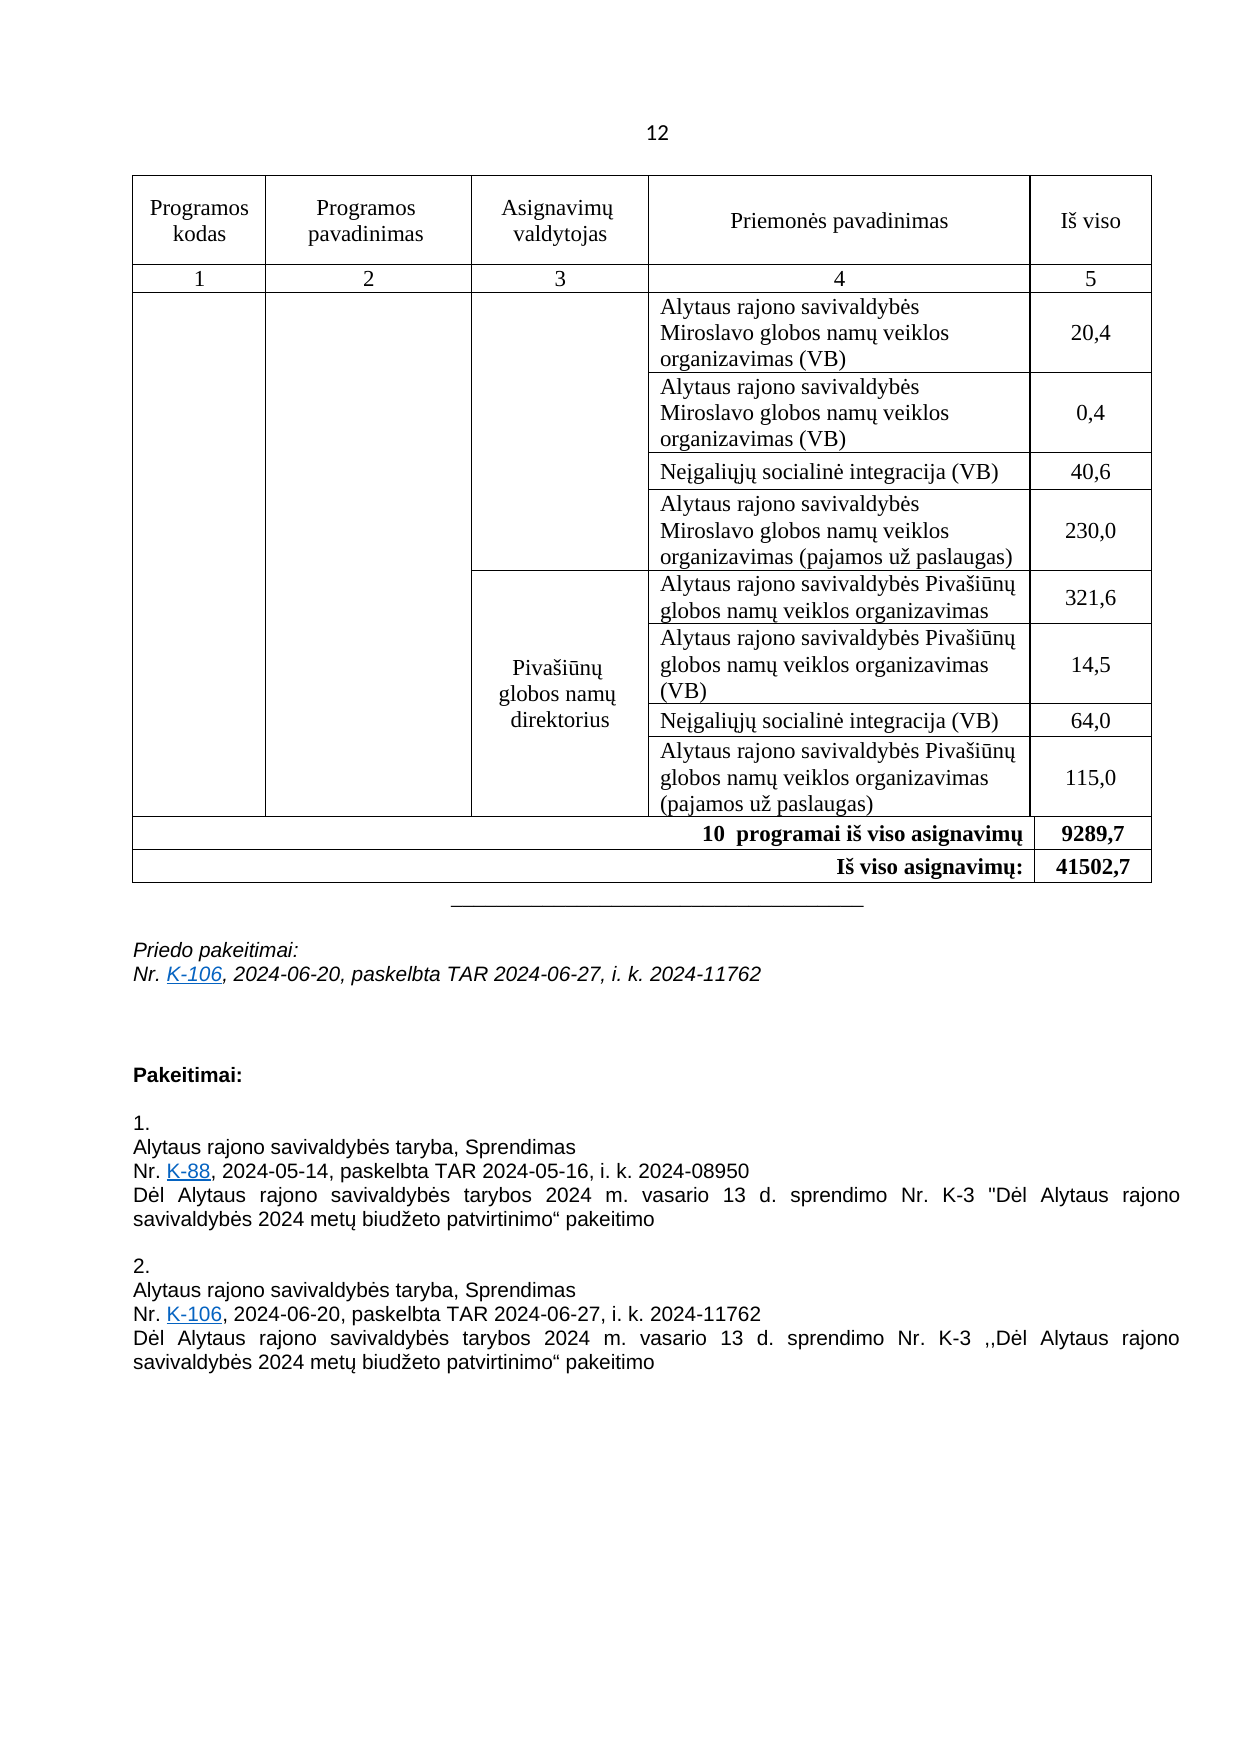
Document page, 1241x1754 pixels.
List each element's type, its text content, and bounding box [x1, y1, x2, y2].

table_cell 230,0 [1031, 490, 1151, 569]
table_cell Neįgaliųjų socialinė integracija (VB) [649, 453, 1029, 489]
table_cell 20,4 [1031, 293, 1151, 372]
table_cell 0,4 [1031, 373, 1151, 452]
text Alytaus rajono savivaldybės taryba, Sprendimas [133, 1134, 1181, 1158]
table_header Programos pavadinimas [266, 176, 471, 264]
table_cell Alytaus rajono savivaldybės Pivašiūnų globos namų veiklos organizavimas [649, 571, 1029, 623]
text Nr. K-88, 2024-05-14, paskelbta TAR 2024-05-16, i. k. 2024-08950 [133, 1158, 1181, 1182]
table_cell Alytaus rajono savivaldybės Miroslavo globos namų veiklos organizavimas (pajamos už paslaugas) [649, 490, 1029, 569]
text Pakeitimai: [133, 1063, 1181, 1087]
table_header Programos kodas [133, 176, 265, 264]
table_cell Alytaus rajono savivaldybės Pivašiūnų globos namų veiklos organizavimas (pajamos už paslaugas) [649, 737, 1029, 816]
table_cell 3 [472, 265, 648, 292]
table_header Asignavimų valdytojas [472, 176, 648, 264]
table_cell 10 programai iš viso asignavimų [133, 817, 1034, 849]
table_header Iš viso [1031, 176, 1151, 264]
text Nr. K-106, 2024-06-20, paskelbta TAR 2024-06-27, i. k. 2024-11762 [133, 962, 1181, 986]
table_cell 41502,7 [1035, 850, 1151, 882]
text Dėl Alytaus rajono savivaldybės tarybos 2024 m. vasario 13 d. sprendimo Nr. K-3 "Dėl Alytaus rajono savivaldybės 2024 metų biudžeto patvirtinimo“ pakeitimo [133, 1182, 1181, 1230]
table_cell 14,5 [1031, 624, 1151, 703]
text Nr. K-106, 2024-06-20, paskelbta TAR 2024-06-27, i. k. 2024-11762 [133, 1302, 1181, 1326]
table_cell Alytaus rajono savivaldybės Miroslavo globos namų veiklos organizavimas (VB) [649, 373, 1029, 452]
table_cell 115,0 [1031, 737, 1151, 816]
text Priedo pakeitimai: [133, 938, 1181, 962]
text 1. [133, 1111, 1181, 1134]
table_cell 321,6 [1031, 571, 1151, 623]
table_header Priemonės pavadinimas [649, 176, 1029, 264]
table_cell Alytaus rajono savivaldybės Miroslavo globos namų veiklos organizavimas (VB) [649, 293, 1029, 372]
table_cell 9289,7 [1035, 817, 1151, 849]
table_cell [472, 293, 648, 569]
table_cell [133, 293, 265, 816]
text 2. [133, 1254, 1181, 1278]
table_cell 2 [266, 265, 471, 292]
text Alytaus rajono savivaldybės taryba, Sprendimas [133, 1278, 1181, 1302]
table_cell 5 [1031, 265, 1151, 292]
table_cell 40,6 [1031, 453, 1151, 489]
text Dėl Alytaus rajono savivaldybės tarybos 2024 m. vasario 13 d. sprendimo Nr. K-3 ,,Dėl Alytaus rajono savivaldybės 2024 metų biudžeto patvirtinimo“ pakeitimo [133, 1326, 1181, 1374]
table_cell Alytaus rajono savivaldybės Pivašiūnų globos namų veiklos organizavimas (VB) [649, 624, 1029, 703]
table_cell 1 [133, 265, 265, 292]
table_cell 64,0 [1031, 704, 1151, 736]
table_cell [266, 293, 471, 816]
table_cell Pivašiūnų globos namų direktorius [472, 571, 648, 816]
table_cell 4 [649, 265, 1029, 292]
table_cell Neįgaliųjų socialinė integracija (VB) [649, 704, 1029, 736]
text ____________________________________ [133, 883, 1181, 909]
table_cell Iš viso asignavimų: [133, 850, 1034, 882]
